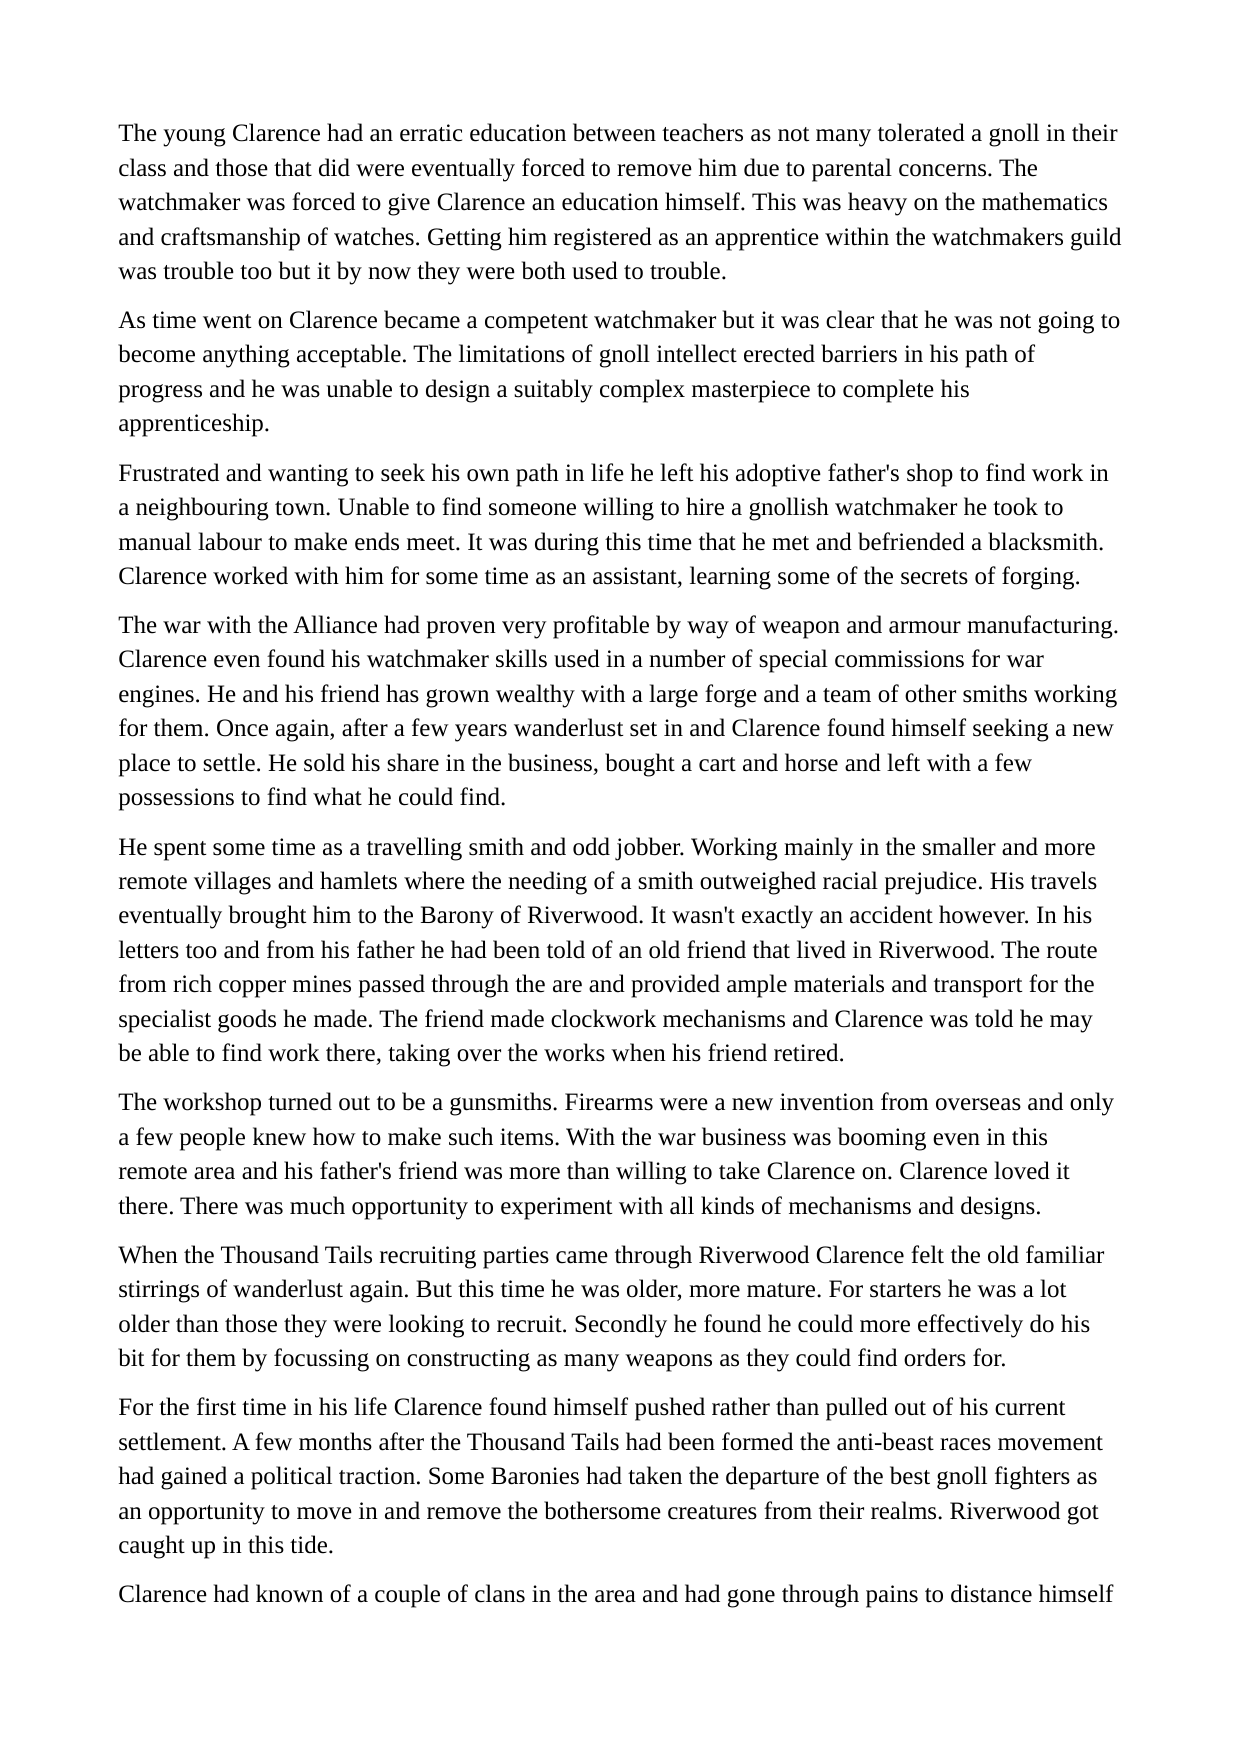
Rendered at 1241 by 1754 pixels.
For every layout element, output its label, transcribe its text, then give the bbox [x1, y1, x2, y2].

text He spent some time as a travelling smith and odd jobber. Working mainly in the smaller and more remote villages and hamlets where the needing of a smith outweighed racial prejudice. His travels eventually brought him to the Barony of Riverwood. It wasn't exactly an accident however. In his letters too and from his father he had been told of an old friend that lived in Riverwood. The route from rich copper mines passed through the are and provided ample materials and transport for the specialist goods he made. The friend made clockwork mechanisms and Clarence was told he may be able to find work there, taking over the works when his friend retired. [118, 832, 1122, 1067]
text The young Clarence had an erratic education between teachers as not many tolerated a gnoll in their class and those that did were eventually forced to remove him due to parental concerns. The watchmaker was forced to give Clarence an education himself. This was heavy on the mathematics and craftsmanship of watches. Getting him registered as an apprentice within the watchmakers guild was trouble too but it by now they were both used to trouble. [118, 118, 1122, 285]
text The war with the Alliance had proven very profitable by way of weapon and armour manufacturing. Clarence even found his watchmaker skills used in a number of special commissions for war engines. He and his friend has grown wealthy with a large forge and a team of other smiths working for them. Once again, after a few years wanderlust set in and Clarence found himself seeking a new place to settle. He sold his share in the business, bought a cart and horse and left with a few possessions to find what he could find. [118, 610, 1122, 811]
text The workshop turned out to be a gunsmiths. Firearms were a new invention from overseas and only a few people knew how to make such items. With the war business was booming even in this remote area and his father's friend was more than willing to take Clarence on. Clarence loved it there. There was much opportunity to experiment with all kinds of mechanisms and designs. [118, 1087, 1122, 1220]
text Clarence had known of a couple of clans in the area and had gone through pains to distance himself [118, 1579, 1122, 1608]
text As time went on Clarence became a competent watchmaker but it was clear that he was not going to become anything acceptable. The limitations of gnoll intellect erected barriers in his path of progress and he was unable to design a suitably complex masterpiece to complete his apprenticeship. [118, 305, 1122, 437]
text For the first time in his life Clarence found himself pushed rather than pulled out of his current settlement. A few months after the Thousand Tails had been formed the anti-beast races movement had gained a political traction. Some Baronies had taken the departure of the best gnoll fighters as an opportunity to move in and remove the bothersome creatures from their realms. Riverwood got caught up in this tide. [118, 1392, 1122, 1559]
text When the Thousand Tails recruiting parties came through Riverwood Clarence felt the old familiar stirrings of wanderlust again. But this time he was older, more mature. For starters he was a lot older than those they were looking to recruit. Secondly he found he could more effectively do his bit for them by focussing on constructing as many weapons as they could find orders for. [118, 1240, 1122, 1372]
text Frustrated and wanting to seek his own path in life he left his adoptive father's shop to find work in a neighbouring town. Unable to find someone willing to hire a gnollish watchmaker he took to manual labour to make ends meet. It was during this time that he met and befriended a blacksmith. Clarence worked with him for some time as an assistant, learning some of the secrets of forging. [118, 458, 1122, 590]
